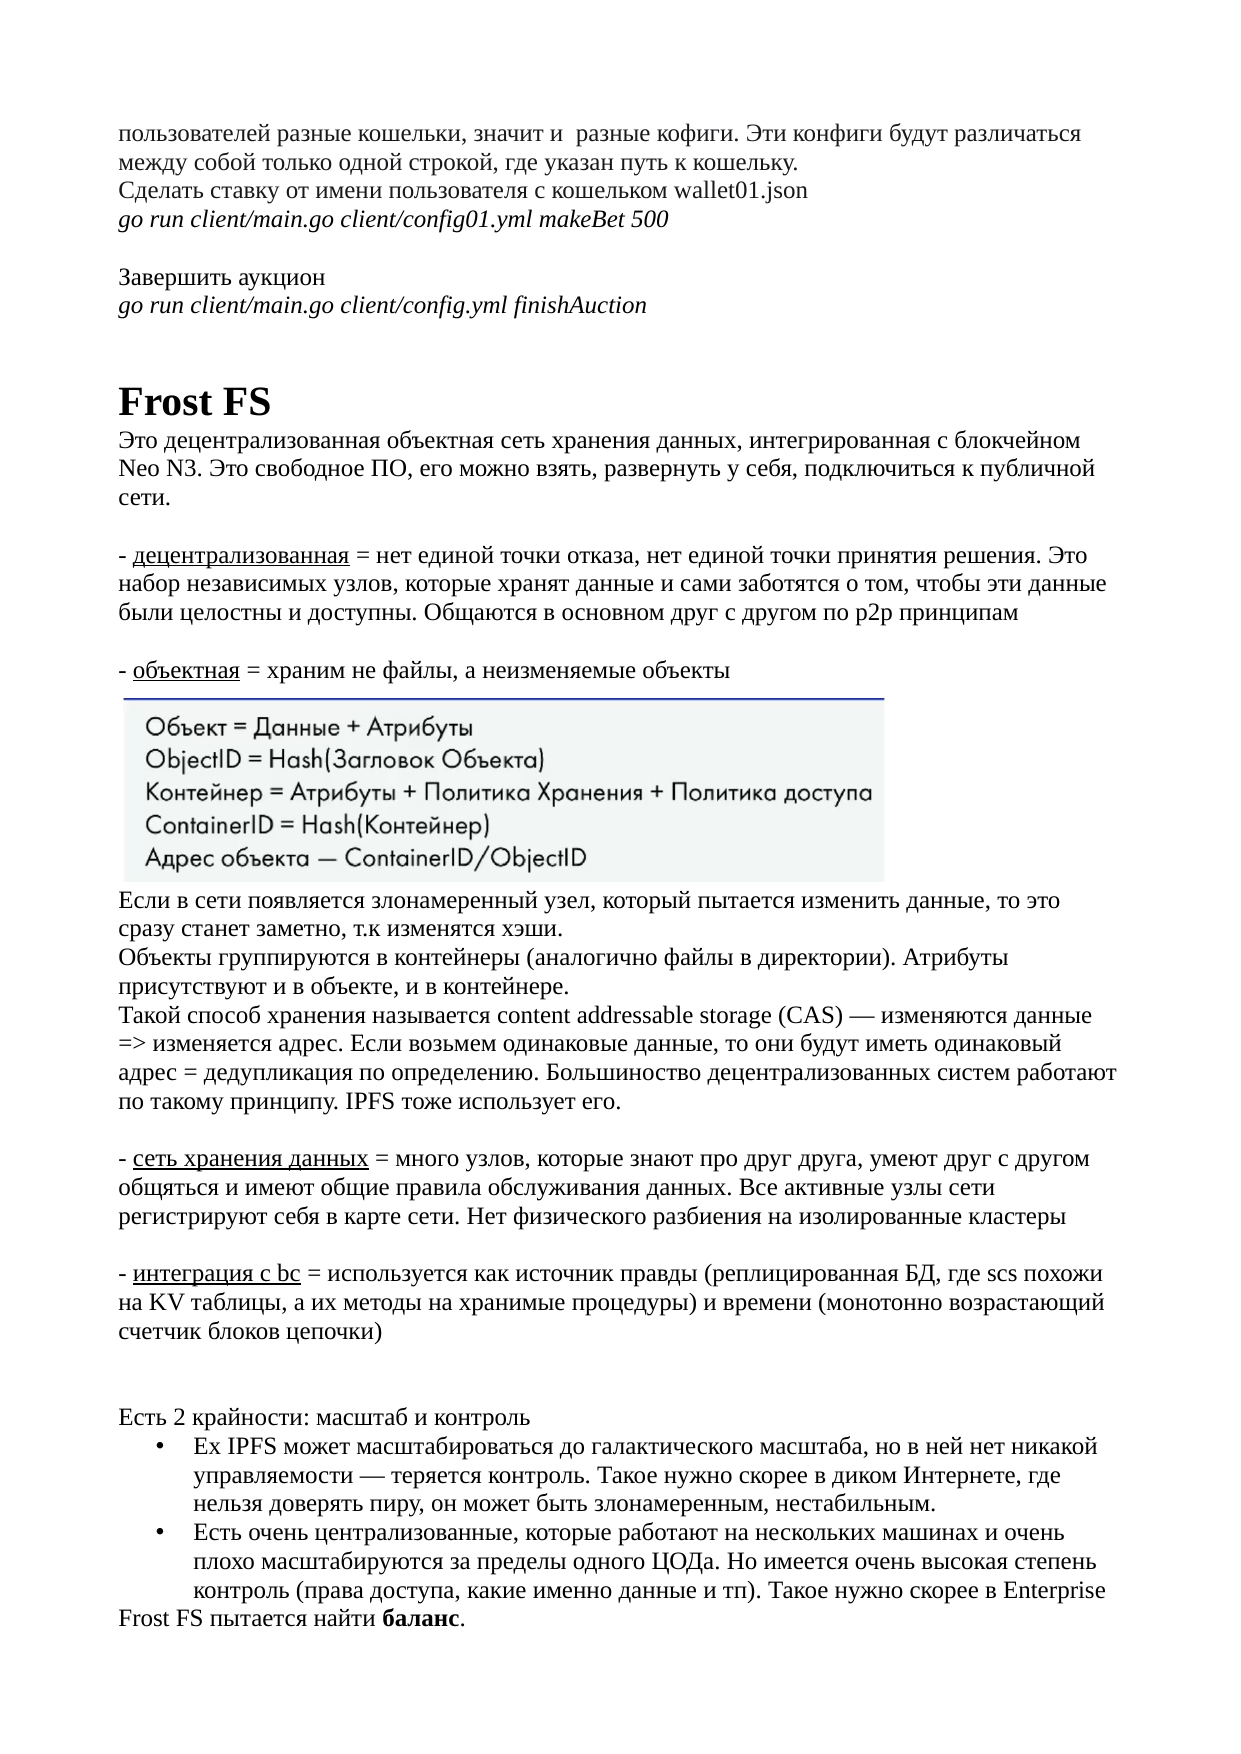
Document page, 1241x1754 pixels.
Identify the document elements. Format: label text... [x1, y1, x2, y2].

text Есть 2 крайности: масштаб и контроль [118, 1402, 1122, 1431]
picture [123, 698, 885, 882]
text пользователей разные кошельки, значит и разные кофиги. Эти конфиги будут различаться между собой только одной строкой, где указан путь к кошельку. [118, 118, 1122, 176]
text Frost FS [118, 377, 1122, 425]
text Объекты группируются в контейнеры (аналогично файлы в директории). Атрибуты присутствуют и в объекте, и в контейнере. [118, 942, 1122, 1000]
text - децентрализованная = нет единой точки отказа, нет единой точки принятия решения. Это набор независимых узлов, которые хранят данные и сами заботятся о том, чтобы эти данные были целостны и доступны. Общаются в основном друг с другом по p2p принципам [118, 540, 1122, 626]
text - сеть хранения данных = много узлов, которые знают про друг друга, умеют друг с другом общяться и имеют общие правила обслуживания данных. Все активные узлы сети регистрируют себя в карте сети. Нет физического разбиения на изолированные кластеры [118, 1143, 1122, 1230]
text Завершить аукцион [118, 262, 1122, 291]
list Есть очень централизованные, которые работают на нескольких машинах и очень плохо масштабируются за пределы одного ЦОДа. Но имеется очень высокая степень контроль (права доступа, какие именно данные и тп). Такое нужно скорее в Enterprise [156, 1517, 1122, 1603]
text Такой способ хранения называется content addressable storage (CAS) — изменяются данные => изменяется адрес. Если возьмем одинаковые данные, то они будут иметь одинаковый адрес = дедупликация по определению. Большиноство децентрализованных систем работают по такому принципу. IPFS тоже использует его. [118, 1000, 1122, 1115]
text - объектная = храним не файлы, а неизменяемые объекты [118, 655, 1122, 683]
text Frost FS пытается найти баланс. [118, 1603, 1122, 1632]
text go run client/main.go client/config01.yml makeBet 500 [118, 204, 1122, 233]
text go run client/main.go client/config.yml finishAuction [118, 291, 1122, 319]
text Это децентрализованная объектная сеть хранения данных, интегрированная с блокчейном Neo N3. Это свободное ПО, его можно взять, развернуть у себя, подключиться к публичной сети. [118, 425, 1122, 511]
text Если в сети появляется злонамеренный узел, который пытается изменить данные, то это сразу станет заметно, т.к изменятся хэши. [118, 885, 1122, 942]
text - интеграция с bc = используется как источник правды (реплицированная БД, где scs похожи на KV таблицы, а их методы на хранимые процедуры) и времени (монотонно возрастающий счетчик блоков цепочки) [118, 1258, 1122, 1345]
list Ex IPFS может масштабироваться до галактического масштаба, но в ней нет никакой управляемости — теряется контроль. Такое нужно скорее в диком Интернете, где нельзя доверять пиру, он может быть злонамеренным, нестабильным. [156, 1431, 1122, 1517]
text Сделать ставку от имени пользователя с кошельком wallet01.json [118, 176, 1122, 204]
